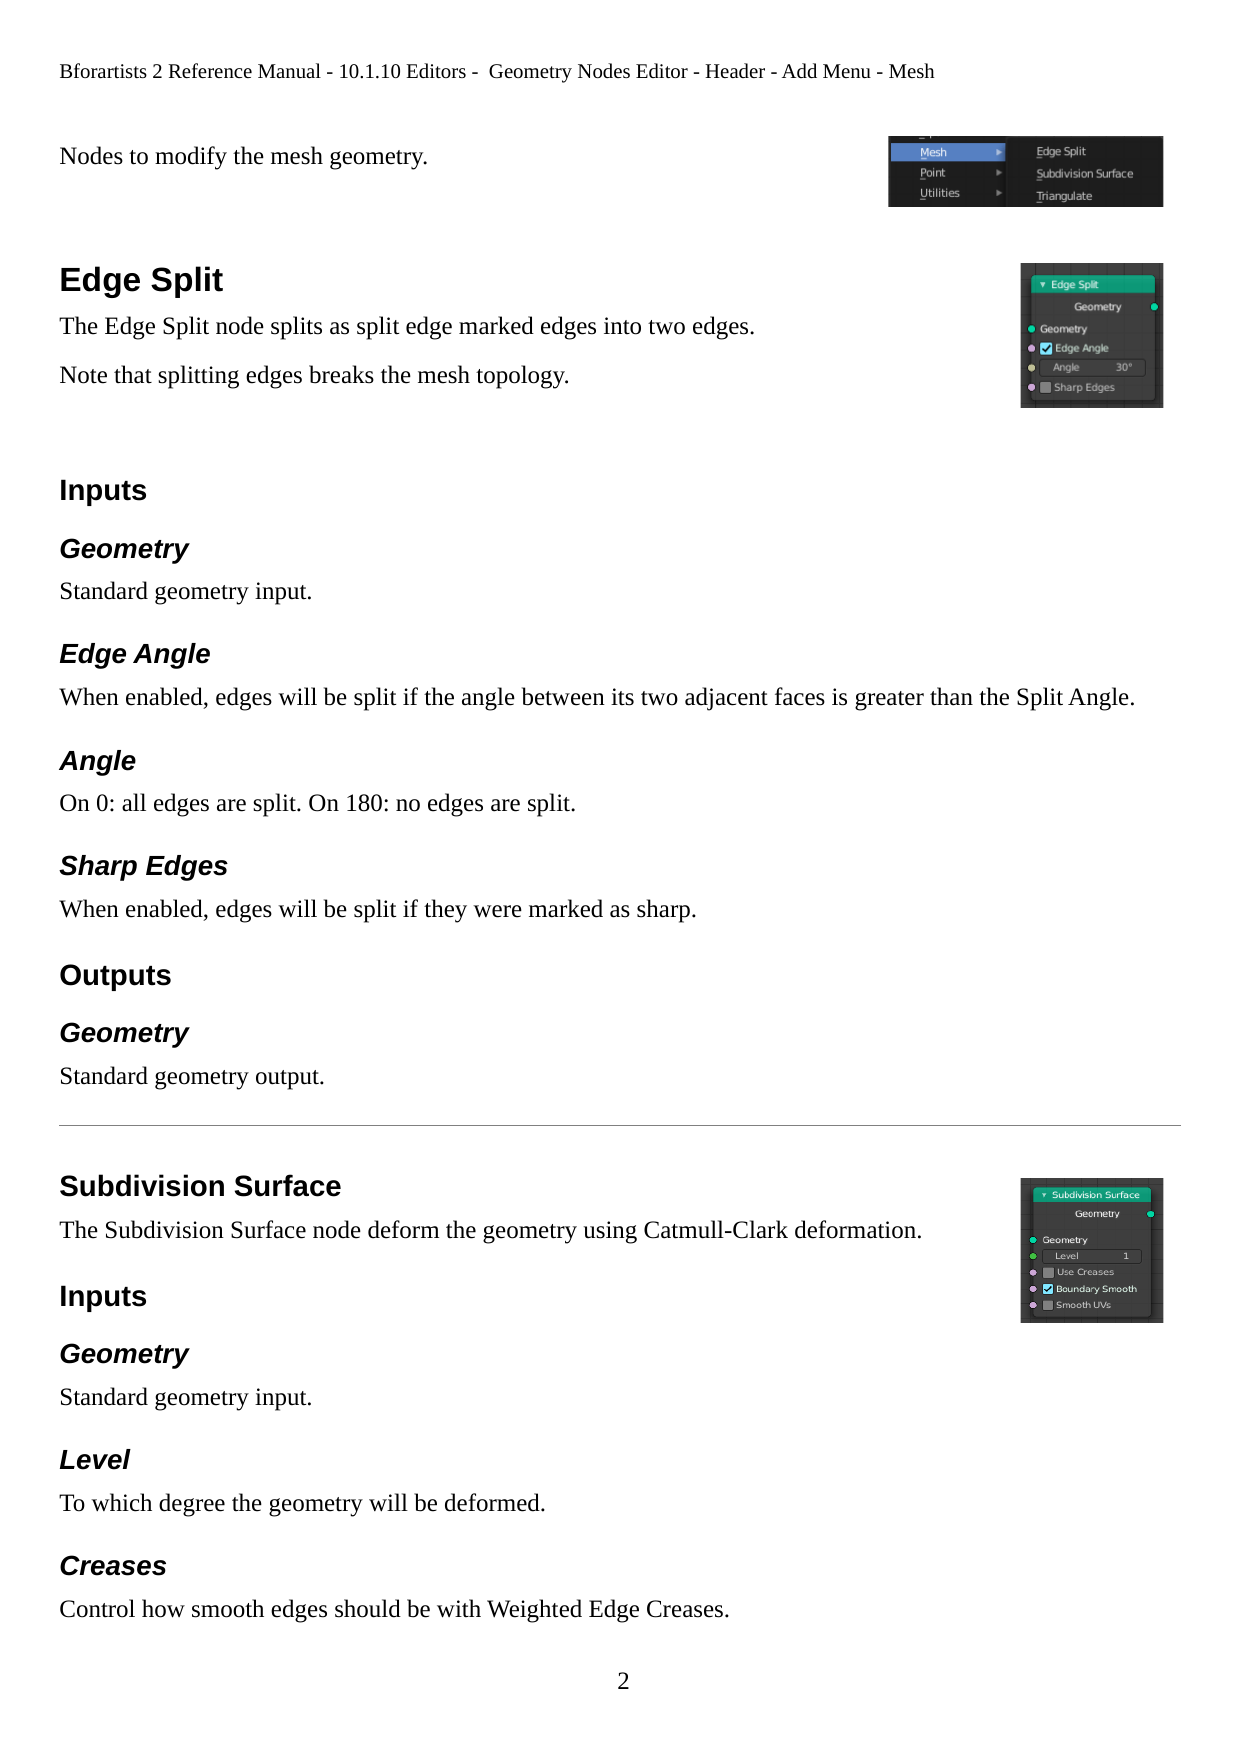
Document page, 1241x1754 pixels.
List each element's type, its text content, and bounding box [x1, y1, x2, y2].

subtitle Sharp Edges [59, 850, 1181, 882]
text To which degree the geometry will be deformed. [59, 1488, 1181, 1516]
subtitle Outputs [59, 958, 1181, 992]
subtitle Geometry [59, 532, 1181, 564]
text On 0: all edges are split. On 180: no edges are split. [59, 788, 1181, 817]
text Nodes to modify the mesh geometry. [59, 141, 888, 170]
subtitle Creases [59, 1549, 1181, 1581]
picture [1020, 1178, 1164, 1323]
subtitle Subdivision Surface [59, 1169, 1181, 1202]
text When enabled, edges will be split if they were marked as sharp. [59, 894, 1181, 923]
subtitle Angle [59, 744, 1181, 776]
subtitle Edge Angle [59, 638, 1181, 670]
subtitle Level [59, 1443, 1181, 1475]
text Note that splitting edges breaks the mesh topology. [59, 361, 1020, 389]
subtitle Inputs [59, 1279, 1020, 1312]
picture [888, 136, 1164, 207]
picture [1020, 263, 1164, 408]
text Standard geometry input. [59, 576, 1181, 605]
subtitle Geometry [59, 1017, 1181, 1048]
text When enabled, edges will be split if the angle between its two adjacent faces is greater than the Split Angle. [59, 682, 1181, 711]
subtitle Geometry [59, 1337, 1181, 1369]
subtitle Edge Split [59, 260, 1181, 299]
subtitle [1164, 1279, 1181, 1312]
text Standard geometry output. [59, 1061, 1181, 1090]
text Standard geometry input. [59, 1382, 1181, 1411]
subtitle Inputs [59, 473, 1181, 507]
text Control how smooth edges should be with Weighted Edge Creases. [59, 1594, 1181, 1622]
text The Subdivision Surface node deform the geometry using Catmull-Clark deformation. [59, 1215, 1020, 1244]
text The Edge Split node splits as split edge marked edges into two edges. [59, 311, 1020, 340]
